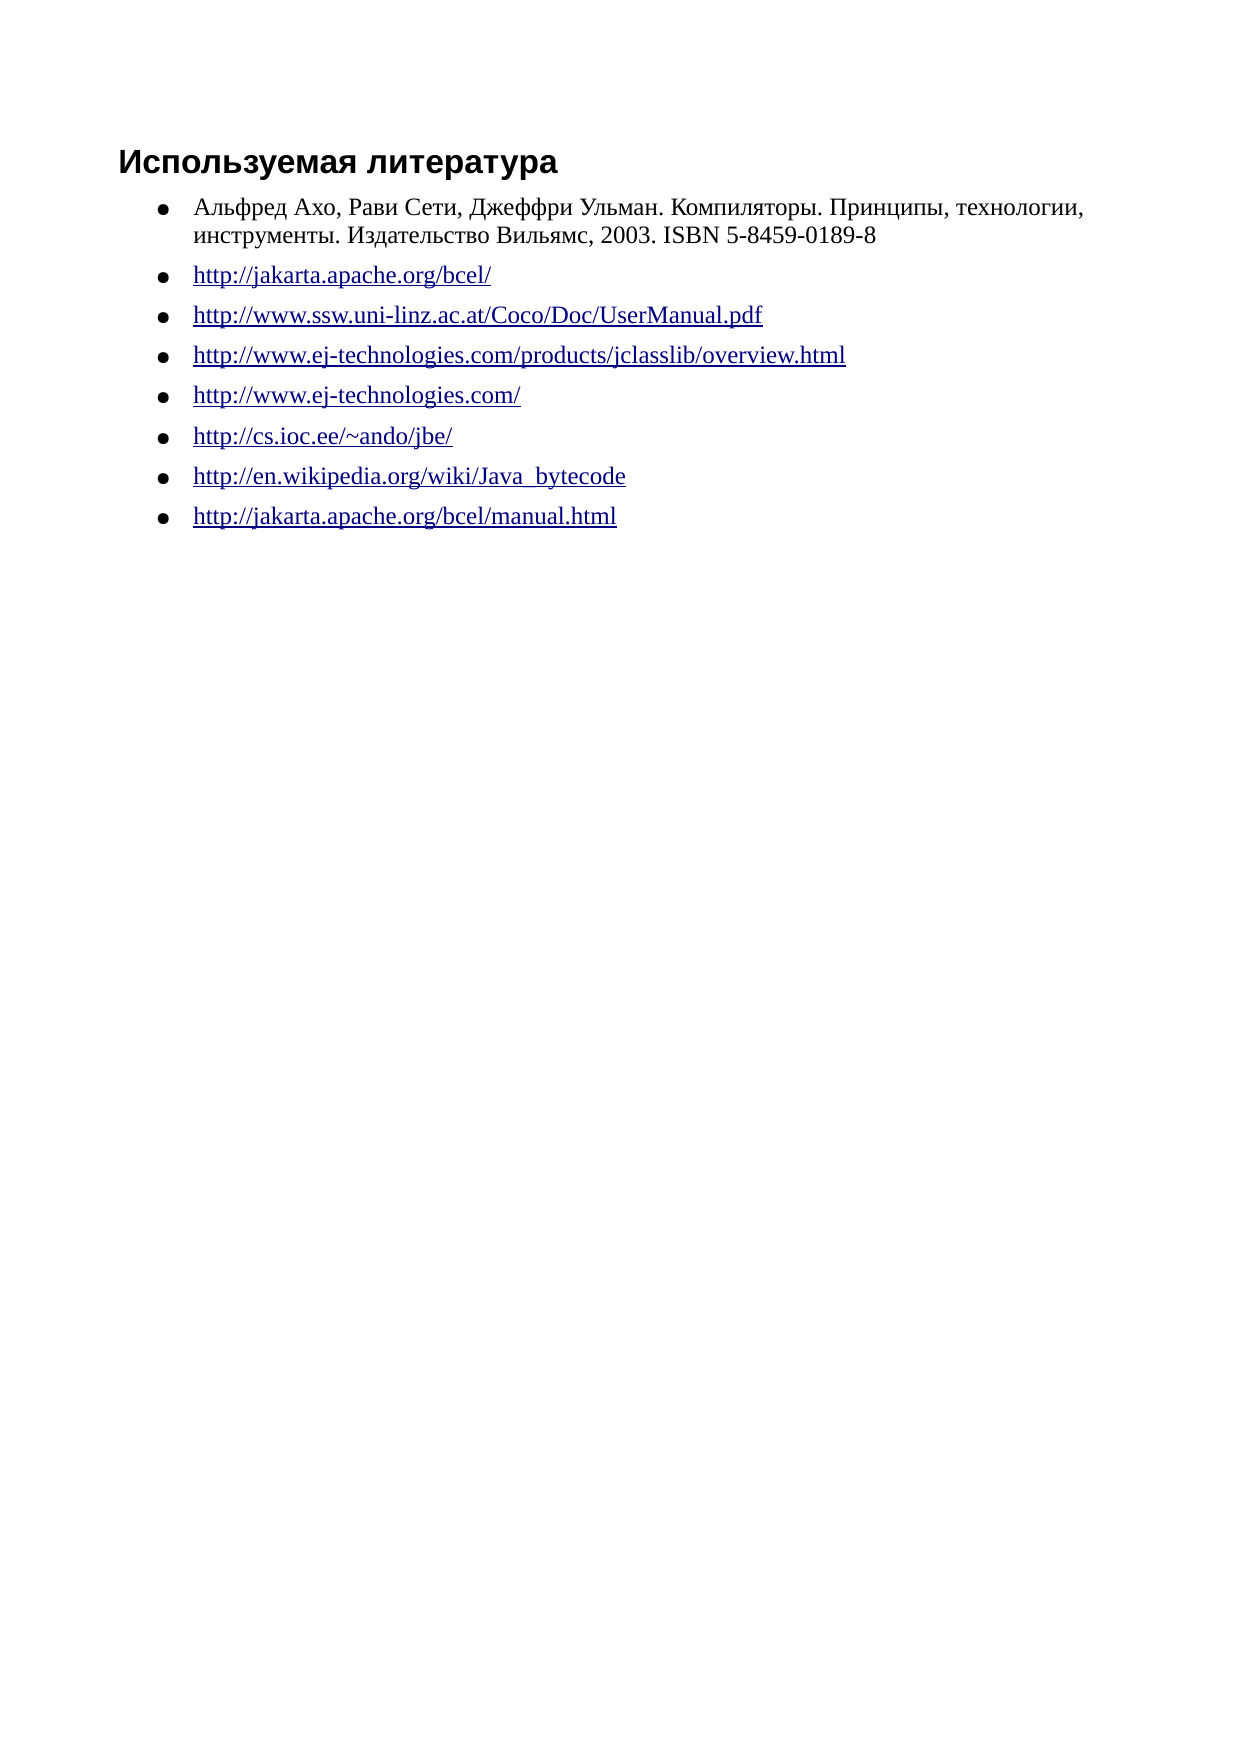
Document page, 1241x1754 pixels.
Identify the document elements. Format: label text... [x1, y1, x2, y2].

subtitle Используемая литература [118, 143, 1122, 181]
list http://jakarta.apache.org/bcel/manual.html [156, 502, 1122, 530]
list http://www.ej-technologies.com/products/jclasslib/overview.html [156, 341, 1122, 369]
list http://jakarta.apache.org/bcel/ [156, 261, 1122, 289]
list http://cs.ioc.ee/~ando/jbe/ [156, 422, 1122, 449]
list http://www.ej-technologies.com/ [156, 382, 1122, 409]
list http://en.wikipedia.org/wiki/Java_bytecode [156, 462, 1122, 490]
list http://www.ssw.uni-linz.ac.at/Coco/Doc/UserManual.pdf [156, 301, 1122, 329]
list Альфред Ахо, Рави Сети, Джеффри Ульман. Компиляторы. Принципы, технологии, инструменты. Издательство Вильямс, 2003. ISBN 5-8459-0189-8 [156, 193, 1122, 248]
